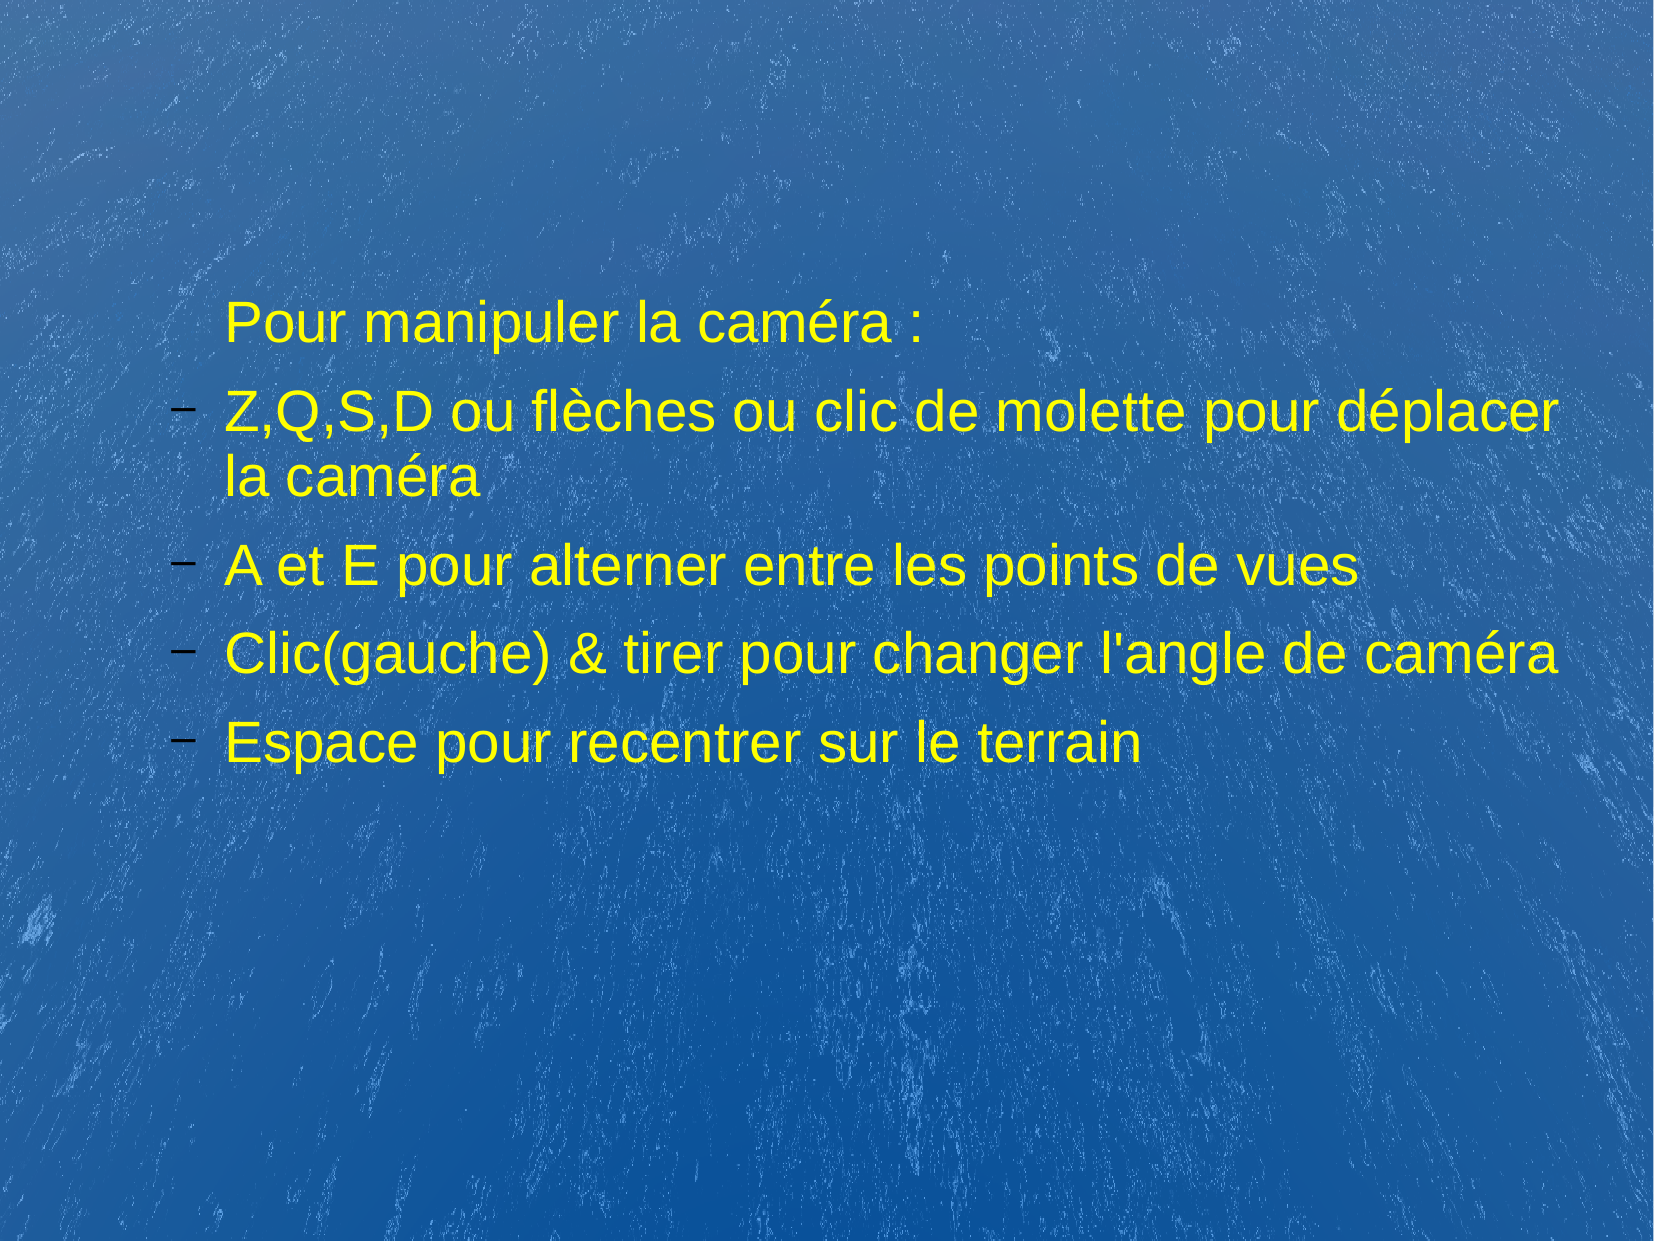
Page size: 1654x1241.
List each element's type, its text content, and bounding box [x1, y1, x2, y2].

picture [0, 0, 1654, 1241]
list Pour manipuler la caméra : Z,Q,S,D ou flèches ou clic de molette pour déplacer la caméra A et E pour alterner entre les points de vues Clic(gauche) & tirer pour changer l'angle de caméra Espace pour recentrer sur le terrain [82, 290, 1571, 1010]
